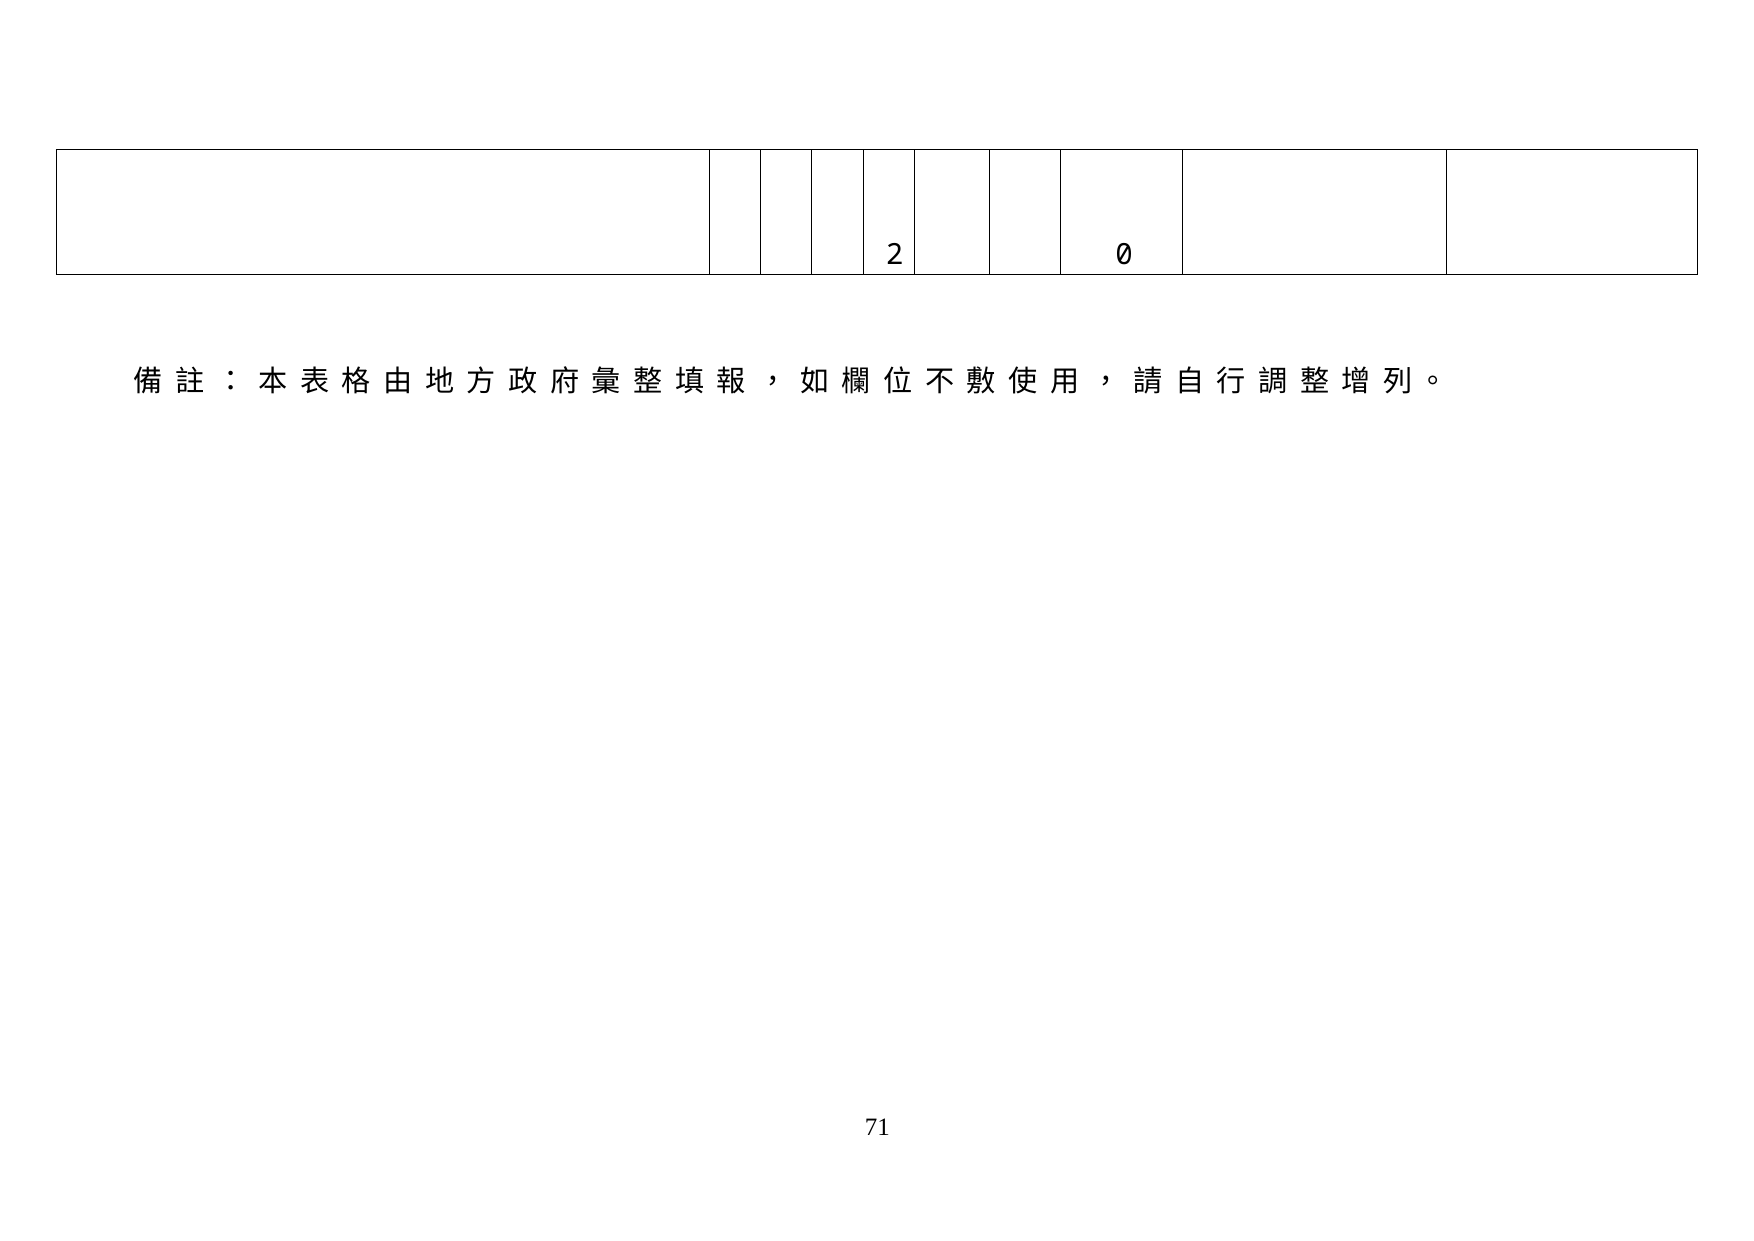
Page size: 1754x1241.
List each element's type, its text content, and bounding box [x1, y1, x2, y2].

table_cell 3 [761, 150, 811, 274]
table_cell [915, 150, 989, 274]
table_cell 3 [710, 150, 760, 274]
table_cell [990, 150, 1060, 274]
table_cell [1183, 150, 1446, 274]
table_cell [812, 150, 863, 274]
table_cell [57, 150, 709, 274]
table_cell 2 [864, 150, 914, 274]
text 備註：本表格由地方政府彙整填報，如欄位不敷使用，請自行調整增列。 [127, 337, 1627, 399]
table_cell [1447, 150, 1697, 274]
table_cell 0 [1061, 150, 1182, 274]
